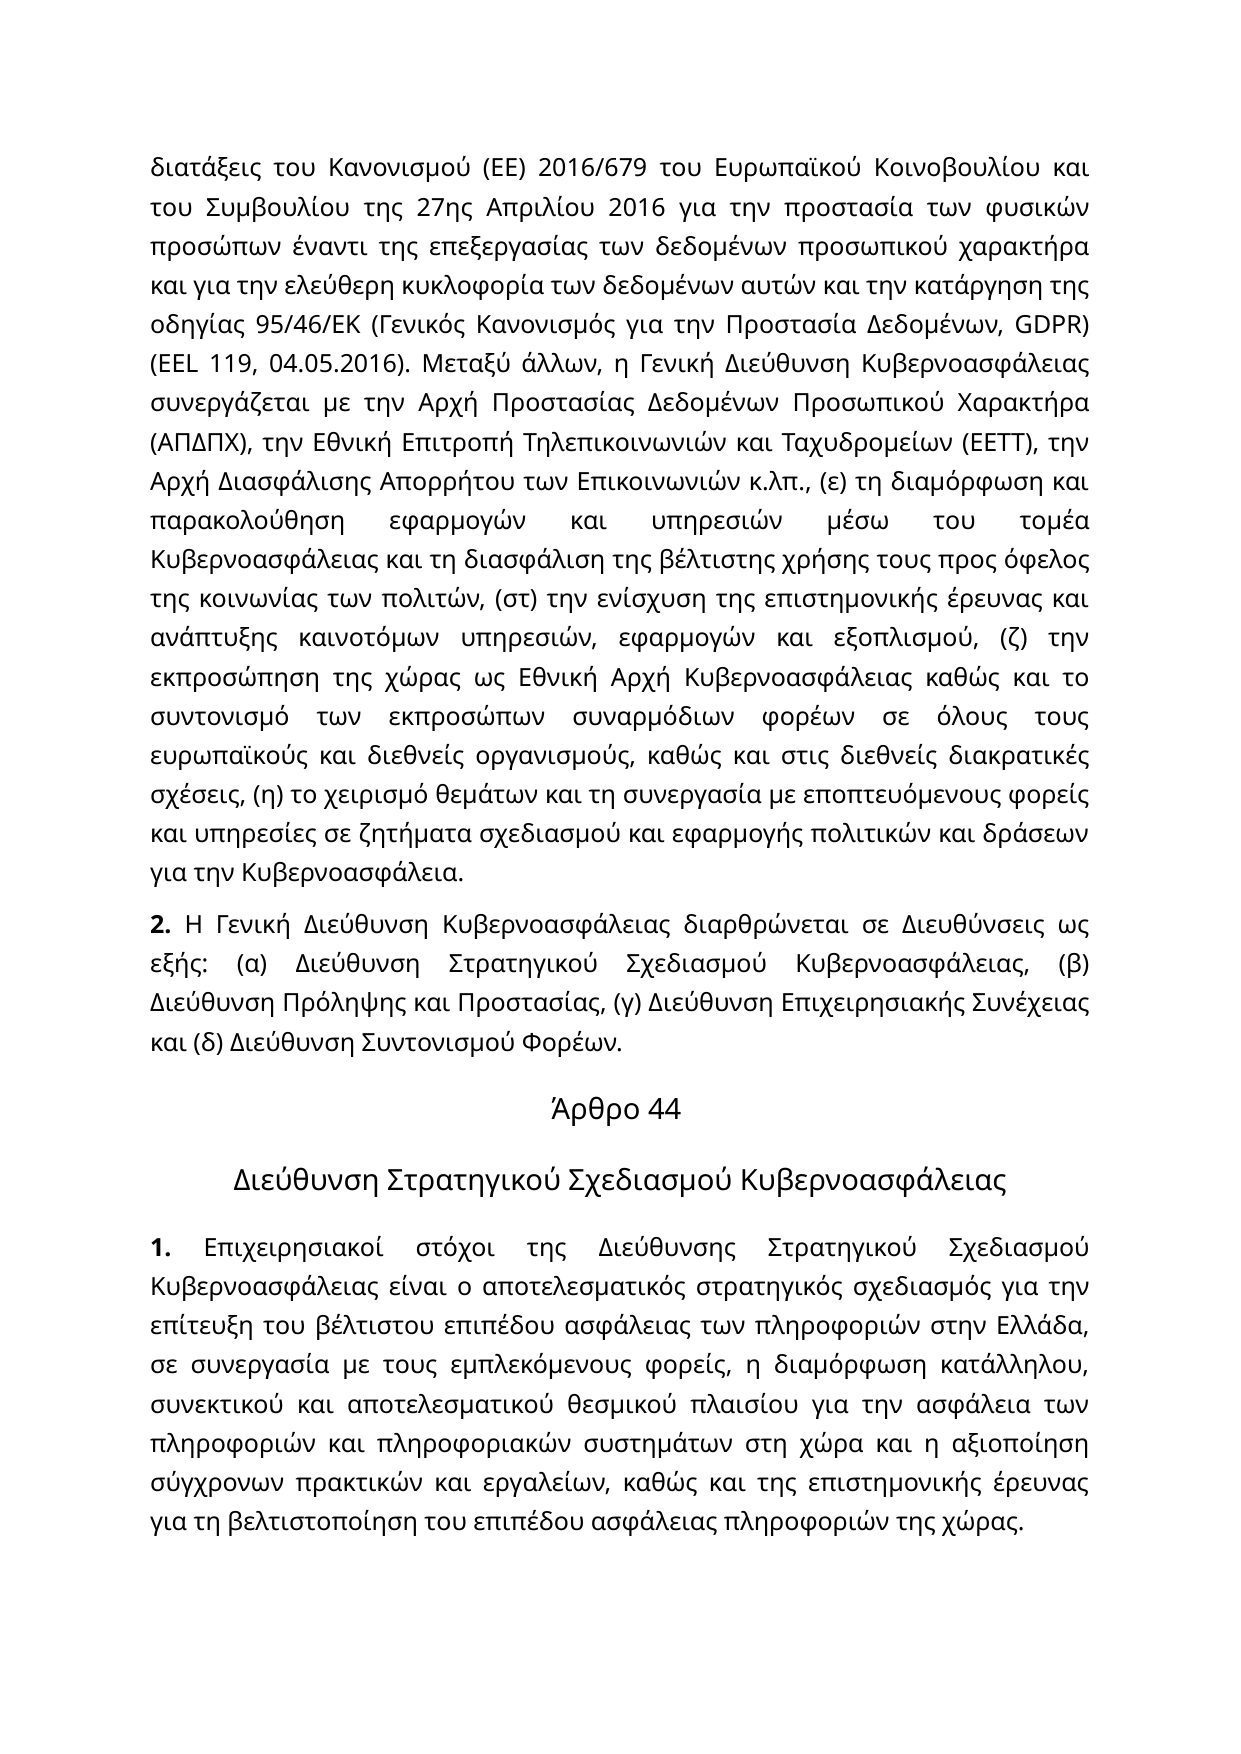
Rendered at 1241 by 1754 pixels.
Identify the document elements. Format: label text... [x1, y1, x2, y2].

text 2. Η Γενική Διεύθυνση Κυβερνοασφάλειας διαρθρώνεται σε Διευθύνσεις ως εξής: (α) Διεύθυνση Στρατηγικού Σχεδιασμού Κυβερνοασφάλειας, (β) Διεύθυνση Πρόληψης και Προστασίας, (γ) Διεύθυνση Επιχειρησιακής Συνέχειας και (δ) Διεύθυνση Συντονισμού Φορέων. [150, 907, 1090, 1058]
subtitle Διεύθυνση Στρατηγικού Σχεδιασμού Κυβερνοασφάλειας [150, 1159, 1090, 1199]
text 1. Επιχειρησιακοί στόχοι της Διεύθυνσης Στρατηγικού Σχεδιασμού Κυβερνοασφάλειας είναι ο αποτελεσματικός στρατηγικός σχεδιασμός για την επίτευξη του βέλτιστου επιπέδου ασφάλειας των πληροφοριών στην Ελλάδα, σε συνεργασία με τους εμπλεκόμενους φορείς, η διαμόρφωση κατάλληλου, συνεκτικού και αποτελεσματικού θεσμικού πλαισίου για την ασφάλεια των πληροφοριών και πληροφοριακών συστημάτων στη χώρα και η αξιοποίηση σύγχρονων πρακτικών και εργαλείων, καθώς και της επιστημονικής έρευνας για τη βελτιστοποίηση του επιπέδου ασφάλειας πληροφοριών της χώρας. [150, 1229, 1090, 1538]
text διατάξεις του Κανονισμού (ΕΕ) 2016/679 του Ευρωπαϊκού Κοινοβουλίου και του Συμβουλίου της 27ης Απριλίου 2016 για την προστασία των φυσικών προσώπων έναντι της επεξεργασίας των δεδομένων προσωπικού χαρακτήρα και για την ελεύθερη κυκλοφορία των δεδομένων αυτών και την κατάργηση της οδηγίας 95/46/ΕΚ (Γενικός Κανονισμός για την Προστασία Δεδομένων, GDPR) (EEL 119, 04.05.2016). Μεταξύ άλλων, η Γενική Διεύθυνση Κυβερνοασφάλειας συνεργάζεται με την Αρχή Προστασίας Δεδομένων Προσωπικού Χαρακτήρα (ΑΠΔΠΧ), την Εθνική Επιτροπή Τηλεπικοινωνιών και Ταχυδρομείων (ΕΕΤΤ), την Αρχή Διασφάλισης Απορρήτου των Επικοινωνιών κ.λπ., (ε) τη διαμόρφωση και παρακολούθηση εφαρμογών και υπηρεσιών μέσω του τομέα Κυβερνοασφάλειας και τη διασφάλιση της βέλτιστης χρήσης τους προς όφελος της κοινωνίας των πολιτών, (στ) την ενίσχυση της επιστημονικής έρευνας και ανάπτυξης καινοτόμων υπηρεσιών, εφαρμογών και εξοπλισμού, (ζ) την εκπροσώπηση της χώρας ως Εθνική Αρχή Κυβερνοασφάλειας καθώς και το συντονισμό των εκπροσώπων συναρμόδιων φορέων σε όλους τους ευρωπαϊκούς και διεθνείς οργανισμούς, καθώς και στις διεθνείς διακρατικές σχέσεις, (η) το χειρισμό θεμάτων και τη συνεργασία με εποπτευόμενους φορείς και υπηρεσίες σε ζητήματα σχεδιασμού και εφαρμογής πολιτικών και δράσεων για την Κυβερνοασφάλεια. [150, 150, 1090, 889]
subtitle Άρθρο 44 [150, 1088, 1090, 1128]
